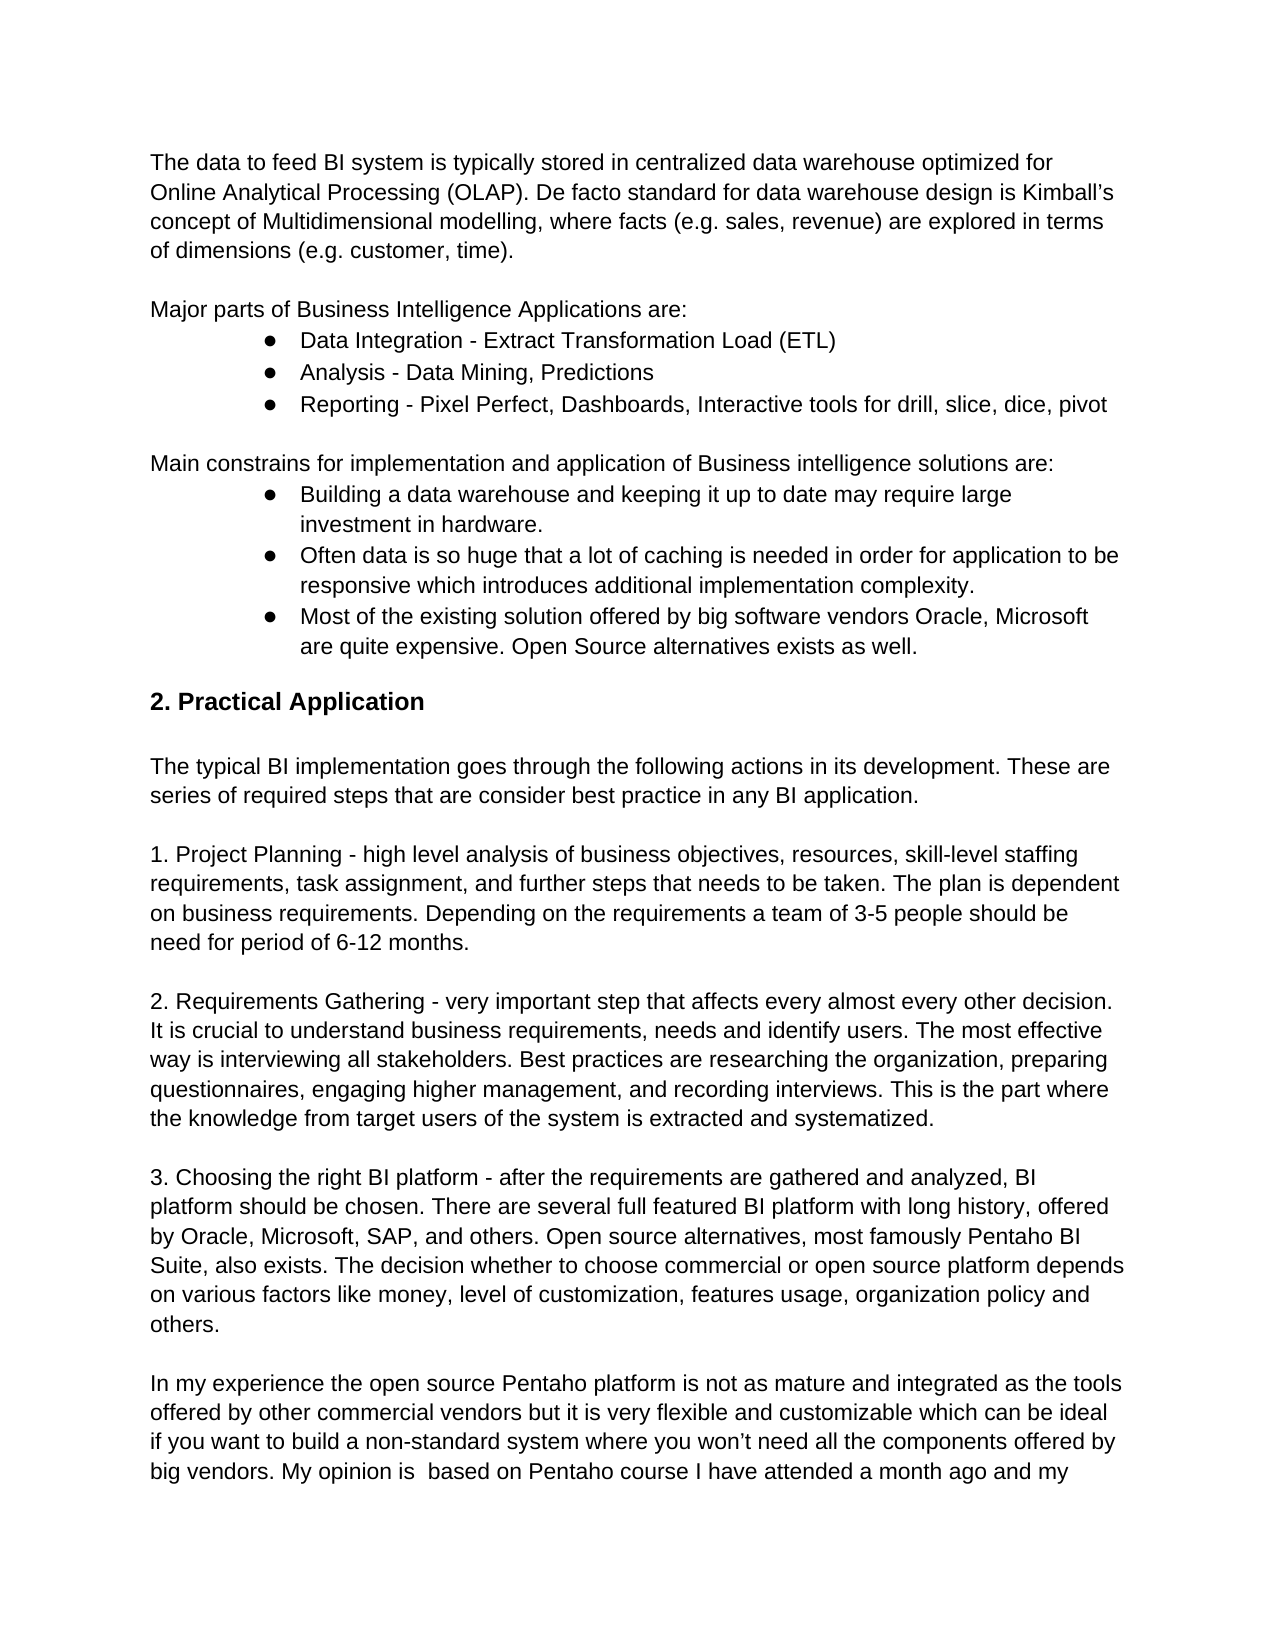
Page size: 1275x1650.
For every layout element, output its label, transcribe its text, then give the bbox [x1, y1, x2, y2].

subtitle 2. Practical Application [150, 688, 1125, 716]
text Major parts of Business Intelligence Applications are: [150, 297, 1125, 322]
list Most of the existing solution offered by big software vendors Oracle, Microsoft are quite expensive. Open Source alternatives exists as well. [262, 602, 1125, 659]
text The typical BI implementation goes through the following actions in its development. These are series of required steps that are consider best practice in any BI application. [150, 753, 1125, 808]
text 2. Requirements Gathering - very important step that affects every almost every other decision. It is crucial to understand business requirements, needs and identify users. The most effective way is interviewing all stakeholders. Best practices are researching the organization, preparing questionnaires, engaging higher management, and recording interviews. This is the part where the knowledge from target users of the system is extracted and systematized. [150, 988, 1125, 1132]
text In my experience the open source Pentaho platform is not as mature and integrated as the tools offered by other commercial vendors but it is very flexible and customizable which can be ideal if you want to build a non-standard system where you won’t need all the components offered by big vendors. My opinion is based on Pentaho course I have attended a month ago and my [150, 1370, 1125, 1484]
text Main constrains for implementation and application of Business intelligence solutions are: [150, 451, 1125, 477]
text 3. Choosing the right BI platform - after the requirements are gathered and analyzed, BI platform should be chosen. There are several full featured BI platform with long history, offered by Oracle, Microsoft, SAP, and others. Open source alternatives, most famously Pentaho BI Suite, also exists. The decision whether to choose commercial or open source platform depends on various factors like money, level of customization, features usage, organization policy and others. [150, 1165, 1125, 1337]
list Analysis - Data Mining, Predictions [262, 358, 1125, 386]
list Reporting - Pixel Perfect, Dashboards, Interactive tools for drill, slice, dice, pivot [262, 390, 1125, 417]
list Often data is so huge that a lot of caching is needed in order for application to be responsive which introduces additional implementation complexity. [262, 541, 1125, 598]
text 1. Project Planning - high level analysis of business objectives, resources, skill-level staffing requirements, task assignment, and further steps that needs to be taken. The plan is dependent on business requirements. Depending on the requirements a team of 3-5 people should be need for period of 6-12 months. [150, 842, 1125, 955]
list Building a data warehouse and keeping it up to date may require large investment in hardware. [262, 480, 1125, 537]
list Data Integration - Extract Transformation Load (ETL) [262, 326, 1125, 354]
text The data to feed BI system is typically stored in centralized data warehouse optimized for Online Analytical Processing (OLAP). De facto standard for data warehouse design is Kimball’s concept of Multidimensional modelling, where facts (e.g. sales, revenue) are explored in terms of dimensions (e.g. customer, time). [150, 150, 1125, 264]
